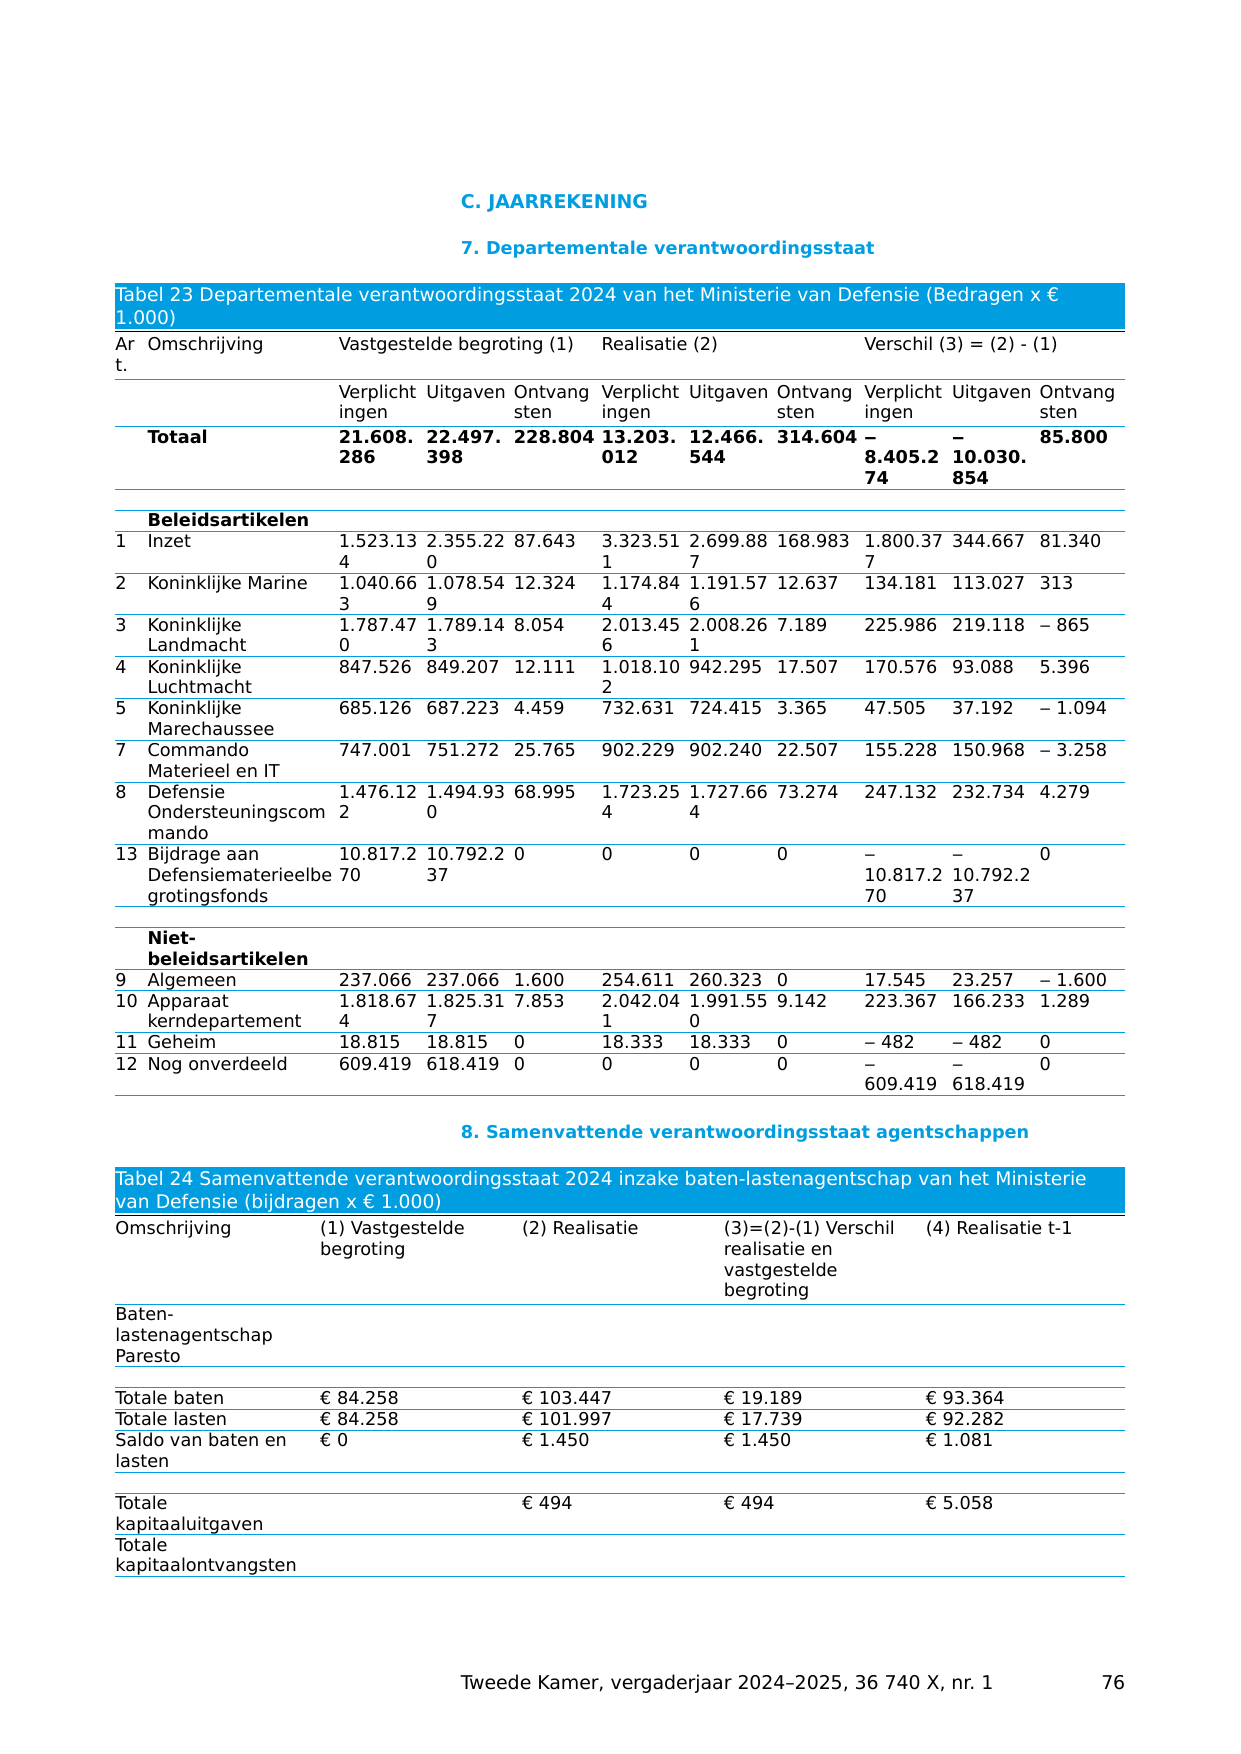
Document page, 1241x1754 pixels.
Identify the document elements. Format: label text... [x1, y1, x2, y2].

table_cell 1.789.143 [423, 615, 511, 656]
table_cell 10 [115, 991, 144, 1032]
table_cell 1.523.134 [336, 532, 423, 572]
table_cell 2.699.887 [686, 532, 774, 572]
table_cell 0 [686, 845, 774, 906]
table_cell Defensie Ondersteuningscommando [144, 783, 336, 844]
table_cell 47.505 [861, 699, 949, 739]
table_cell 9 [115, 970, 144, 990]
table_cell 942.295 [686, 657, 774, 698]
table_cell 0 [511, 845, 598, 906]
table_cell 1.289 [1036, 991, 1125, 1032]
table_cell 12.324 [511, 574, 598, 614]
table_cell Totaal [144, 427, 336, 488]
table_cell 155.228 [861, 741, 949, 781]
table_cell 247.132 [861, 783, 949, 844]
table_cell 1.818.674 [336, 991, 423, 1032]
table_cell 1.825.317 [423, 991, 511, 1032]
table_cell Verplichtingen [336, 380, 423, 426]
table_cell [519, 1535, 721, 1576]
table_cell 751.272 [423, 741, 511, 781]
table_cell Verplichtingen [861, 380, 949, 426]
table_cell 17.545 [861, 970, 949, 990]
table_cell Totale kapitaalontvangsten [115, 1535, 317, 1576]
table_cell 2.013.456 [599, 615, 686, 656]
table_cell € 92.282 [923, 1410, 1125, 1429]
table_cell 13.203.012 [599, 427, 686, 488]
table_cell ‒ 482 [861, 1033, 949, 1053]
table_cell 12 [115, 1054, 144, 1095]
table_cell [519, 1473, 721, 1492]
table_cell 724.415 [686, 699, 774, 739]
table_cell 685.126 [336, 699, 423, 739]
table_cell Ontvangsten [511, 380, 598, 426]
table_cell 168.983 [774, 532, 861, 572]
table_cell ‒ 865 [1036, 615, 1125, 656]
table_cell [599, 928, 686, 969]
table_cell 1.991.550 [686, 991, 774, 1032]
table_cell Inzet [144, 532, 336, 572]
table_cell [923, 1473, 1125, 1492]
table_cell 18.333 [686, 1033, 774, 1053]
table_cell 5.396 [1036, 657, 1125, 698]
table_cell € 103.447 [519, 1388, 721, 1408]
title C. Jaarrekening [461, 191, 1125, 213]
table_cell [923, 1305, 1125, 1366]
table_cell [423, 907, 511, 927]
table_cell [519, 1305, 721, 1366]
table_cell [423, 511, 511, 531]
table_cell € 84.258 [317, 1410, 519, 1429]
table_cell (4) Realisatie t-1 [923, 1216, 1125, 1304]
table_cell € 93.364 [923, 1388, 1125, 1408]
table_cell 609.419 [336, 1054, 423, 1095]
table_cell [317, 1494, 519, 1534]
table_cell 1.018.102 [599, 657, 686, 698]
table_cell € 84.258 [317, 1388, 519, 1408]
table_cell [599, 490, 686, 509]
table_cell [144, 380, 336, 426]
table_cell [949, 907, 1036, 927]
table_cell 237.066 [336, 970, 423, 990]
table_cell 232.734 [949, 783, 1036, 844]
table_cell 93.088 [949, 657, 1036, 698]
table_cell Koninklijke Marechaussee [144, 699, 336, 739]
table_cell 0 [1036, 845, 1125, 906]
table_cell 23.257 [949, 970, 1036, 990]
table_cell ‒ 1.600 [1036, 970, 1125, 990]
table_cell 313 [1036, 574, 1125, 614]
table_cell Totale baten [115, 1388, 317, 1408]
table_cell Realisatie (2) [599, 332, 861, 378]
table_cell 687.223 [423, 699, 511, 739]
table_cell 225.986 [861, 615, 949, 656]
table_cell 7 [115, 741, 144, 781]
table_cell Uitgaven [423, 380, 511, 426]
table_cell 150.968 [949, 741, 1036, 781]
table_cell 0 [599, 845, 686, 906]
table_cell € 494 [721, 1494, 923, 1534]
table_cell [115, 380, 144, 426]
table_cell [923, 1367, 1125, 1387]
table_cell 2.008.261 [686, 615, 774, 656]
table_cell 254.611 [599, 970, 686, 990]
table_cell Uitgaven [949, 380, 1036, 426]
table_cell 2 [115, 574, 144, 614]
table_cell 87.643 [511, 532, 598, 572]
table_cell [721, 1473, 923, 1492]
table_cell 0 [774, 970, 861, 990]
table_cell [115, 928, 144, 969]
table_cell (1) Vastgestelde begroting [317, 1216, 519, 1304]
table_cell 0 [686, 1054, 774, 1095]
table_cell € 1.081 [923, 1431, 1125, 1471]
table_cell [144, 490, 336, 509]
table_cell 7.853 [511, 991, 598, 1032]
table_cell [686, 928, 774, 969]
table_cell [115, 1367, 317, 1387]
table_cell Saldo van baten en lasten [115, 1431, 317, 1471]
table_cell € 1.450 [721, 1431, 923, 1471]
table_cell 1.476.122 [336, 783, 423, 844]
table_cell 18.815 [423, 1033, 511, 1053]
table_cell 68.995 [511, 783, 598, 844]
table_cell 10.817.270 [336, 845, 423, 906]
table_cell 747.001 [336, 741, 423, 781]
table_cell 1.191.576 [686, 574, 774, 614]
table_cell [774, 907, 861, 927]
table_cell 2.042.041 [599, 991, 686, 1032]
table_cell 223.367 [861, 991, 949, 1032]
table_cell ‒ 3.258 [1036, 741, 1125, 781]
table_cell [317, 1305, 519, 1366]
table_cell 134.181 [861, 574, 949, 614]
table_cell [1036, 907, 1125, 927]
table_cell ‒ 10.792.237 [949, 845, 1036, 906]
table_cell 18.333 [599, 1033, 686, 1053]
table_cell Totale kapitaaluitgaven [115, 1494, 317, 1534]
table_cell Koninklijke Landmacht [144, 615, 336, 656]
table_cell 3.365 [774, 699, 861, 739]
table_cell Algemeen [144, 970, 336, 990]
table_cell 228.804 [511, 427, 598, 488]
table_cell Uitgaven [686, 380, 774, 426]
table_cell [115, 490, 144, 509]
table_cell 5 [115, 699, 144, 739]
table_cell 12.637 [774, 574, 861, 614]
table_cell 170.576 [861, 657, 949, 698]
title 8. Samenvattende verantwoordingsstaat agentschappen [461, 1120, 1125, 1143]
table_cell Koninklijke Marine [144, 574, 336, 614]
table_cell 18.815 [336, 1033, 423, 1053]
table_cell Koninklijke Luchtmacht [144, 657, 336, 698]
table_cell [599, 511, 686, 531]
table_cell 219.118 [949, 615, 1036, 656]
table_cell 4.459 [511, 699, 598, 739]
table_cell Baten-lastenagentschap Paresto [115, 1305, 317, 1366]
table_cell 12.111 [511, 657, 598, 698]
table_cell 10.792.237 [423, 845, 511, 906]
table_cell [115, 1473, 317, 1492]
table_cell 0 [774, 845, 861, 906]
table_cell € 494 [519, 1494, 721, 1534]
table_cell [1036, 511, 1125, 531]
table_cell Omschrijving [115, 1216, 317, 1304]
table_cell 732.631 [599, 699, 686, 739]
table_cell € 0 [317, 1431, 519, 1471]
table_cell [115, 907, 144, 927]
table_cell Verplichtingen [599, 380, 686, 426]
table_cell € 17.739 [721, 1410, 923, 1429]
table_cell 17.507 [774, 657, 861, 698]
table_cell [599, 907, 686, 927]
table_cell [336, 928, 423, 969]
table_cell [423, 928, 511, 969]
table_cell Totale lasten [115, 1410, 317, 1429]
table_cell [336, 490, 423, 509]
table_cell 12.466.544 [686, 427, 774, 488]
table_cell [511, 511, 598, 531]
table_cell Art. [115, 332, 144, 378]
table_cell [861, 511, 949, 531]
table_cell Apparaat kerndepartement [144, 991, 336, 1032]
table_cell 0 [511, 1033, 598, 1053]
table_cell 344.667 [949, 532, 1036, 572]
table_cell 13 [115, 845, 144, 906]
table_cell 11 [115, 1033, 144, 1053]
table_cell 1.723.254 [599, 783, 686, 844]
table_cell [861, 490, 949, 509]
table_cell € 1.450 [519, 1431, 721, 1471]
table_cell [774, 490, 861, 509]
table_cell [423, 490, 511, 509]
table_cell [721, 1535, 923, 1576]
table_cell [1036, 928, 1125, 969]
table_cell Geheim [144, 1033, 336, 1053]
table_cell ‒ 609.419 [861, 1054, 949, 1095]
table_cell 73.274 [774, 783, 861, 844]
table_cell 22.497.398 [423, 427, 511, 488]
table_cell 3.323.511 [599, 532, 686, 572]
table_cell 1.174.844 [599, 574, 686, 614]
table_cell [115, 511, 144, 531]
table_cell Verschil (3) = (2) - (1) [861, 332, 1125, 378]
table_cell 847.526 [336, 657, 423, 698]
table_cell ‒ 10.030.854 [949, 427, 1036, 488]
table_cell 8 [115, 783, 144, 844]
table_cell 1.078.549 [423, 574, 511, 614]
table_cell Commando Materieel en IT [144, 741, 336, 781]
table_cell 85.800 [1036, 427, 1125, 488]
table_cell ‒ 482 [949, 1033, 1036, 1053]
table_cell [519, 1367, 721, 1387]
table_cell 1.040.663 [336, 574, 423, 614]
table_cell 37.192 [949, 699, 1036, 739]
table_cell Beleidsartikelen [144, 511, 336, 531]
table_cell ‒ 618.419 [949, 1054, 1036, 1095]
table_cell Nog onverdeeld [144, 1054, 336, 1095]
table_cell 21.608.286 [336, 427, 423, 488]
table_cell [949, 928, 1036, 969]
table_cell 314.604 [774, 427, 861, 488]
table_cell [721, 1367, 923, 1387]
table_cell 1.600 [511, 970, 598, 990]
table_cell Niet-beleidsartikelen [144, 928, 336, 969]
table_cell 81.340 [1036, 532, 1125, 572]
table_cell 2.355.220 [423, 532, 511, 572]
table_cell ‒ 8.405.274 [861, 427, 949, 488]
table_cell (3)=(2)-(1) Verschil realisatie en vastgestelde begroting [721, 1216, 923, 1304]
table_cell [336, 511, 423, 531]
table_cell [774, 928, 861, 969]
table_cell [511, 928, 598, 969]
table_cell 1.787.470 [336, 615, 423, 656]
table_cell ‒ 10.817.270 [861, 845, 949, 906]
table_cell 25.765 [511, 741, 598, 781]
table_cell 166.233 [949, 991, 1036, 1032]
table_cell (2) Realisatie [519, 1216, 721, 1304]
table_cell € 101.997 [519, 1410, 721, 1429]
table_cell 4 [115, 657, 144, 698]
table_cell [115, 427, 144, 488]
table_cell [144, 907, 336, 927]
table_cell 22.507 [774, 741, 861, 781]
table_cell [949, 511, 1036, 531]
table_cell 0 [774, 1054, 861, 1095]
table_cell Ontvangsten [774, 380, 861, 426]
table_cell 1.494.930 [423, 783, 511, 844]
table_cell € 5.058 [923, 1494, 1125, 1534]
table_cell 1 [115, 532, 144, 572]
table_cell 237.066 [423, 970, 511, 990]
table_cell 4.279 [1036, 783, 1125, 844]
table_cell [317, 1367, 519, 1387]
table_cell 7.189 [774, 615, 861, 656]
table_cell [686, 490, 774, 509]
table_cell Bijdrage aan Defensiematerieelbegrotingsfonds [144, 845, 336, 906]
table_cell 0 [511, 1054, 598, 1095]
table_cell 902.229 [599, 741, 686, 781]
table_cell [336, 907, 423, 927]
table_cell Vastgestelde begroting (1) [336, 332, 598, 378]
table_cell 902.240 [686, 741, 774, 781]
table_cell 0 [774, 1033, 861, 1053]
table_cell [774, 511, 861, 531]
table_cell 1.727.664 [686, 783, 774, 844]
table_cell [686, 907, 774, 927]
table_cell [1036, 490, 1125, 509]
table_cell [949, 490, 1036, 509]
table_cell 3 [115, 615, 144, 656]
table_cell Omschrijving [144, 332, 336, 378]
title 7. Departementale verantwoordingsstaat [461, 236, 1125, 259]
table_cell [923, 1535, 1125, 1576]
table_cell 0 [1036, 1054, 1125, 1095]
table_cell [721, 1305, 923, 1366]
table_cell 113.027 [949, 574, 1036, 614]
table_cell 618.419 [423, 1054, 511, 1095]
table_cell [511, 490, 598, 509]
table_cell [511, 907, 598, 927]
table_cell € 19.189 [721, 1388, 923, 1408]
table_cell 0 [1036, 1033, 1125, 1053]
table_cell 8.054 [511, 615, 598, 656]
table_cell [861, 928, 949, 969]
table_cell 1.800.377 [861, 532, 949, 572]
table_cell 849.207 [423, 657, 511, 698]
table_cell 0 [599, 1054, 686, 1095]
table_cell 260.323 [686, 970, 774, 990]
table_cell [861, 907, 949, 927]
table_cell Ontvangsten [1036, 380, 1125, 426]
table_cell [686, 511, 774, 531]
table_cell 9.142 [774, 991, 861, 1032]
table_cell [317, 1535, 519, 1576]
table_cell ‒ 1.094 [1036, 699, 1125, 739]
table_cell [317, 1473, 519, 1492]
